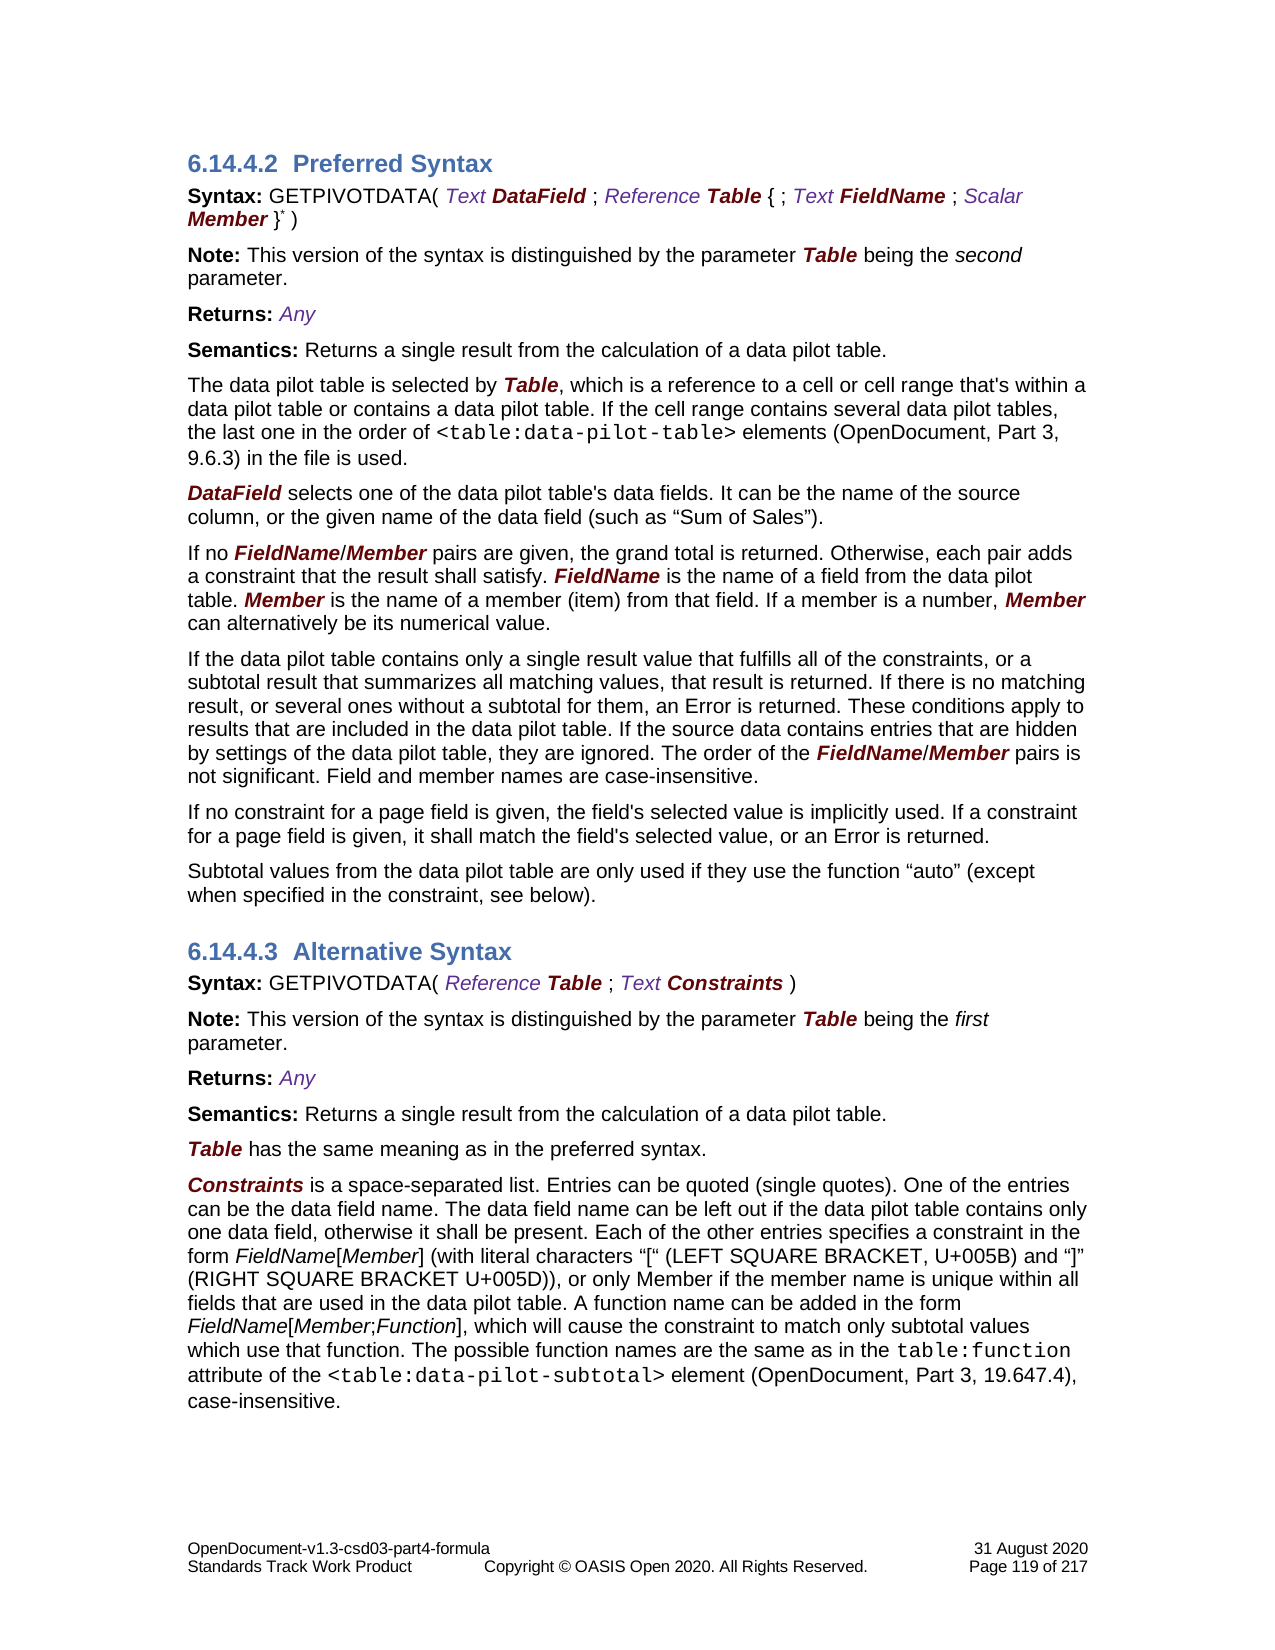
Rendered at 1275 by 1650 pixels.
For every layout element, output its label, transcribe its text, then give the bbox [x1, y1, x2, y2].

text Semantics: Returns a single result from the calculation of a data pilot table. [187, 338, 1088, 362]
text Returns: Any [187, 1067, 1088, 1090]
text If no constraint for a page field is given, the field's selected value is implicitly used. If a constraint for a page field is given, it shall match the field's selected value, or an Error is returned. [187, 801, 1088, 848]
text DataField selects one of the data pilot table's data fields. It can be the name of the source column, or the given name of the data field (such as “Sum of Sales”). [187, 482, 1088, 529]
text If the data pilot table contains only a single result value that fulfills all of the constraints, or a subtotal result that summarizes all matching values, that result is returned. If there is no matching result, or several ones without a subtotal for them, an Error is returned. These conditions apply to results that are included in the data pilot table. If the source data contains entries that are hidden by settings of the data pilot table, they are ignored. The order of the FieldName/Member pairs is not significant. Field and member names are case-insensitive. [187, 647, 1088, 788]
text Table has the same meaning as in the preferred syntax. [187, 1138, 1088, 1161]
text Subtotal values from the data pilot table are only used if they use the function “auto” (except when specified in the constraint, see below). [187, 860, 1088, 907]
text If no FieldName/Member pairs are given, the grand total is returned. Otherwise, each pair adds a constraint that the result shall satisfy. FieldName is the name of a field from the data pilot table. Member is the name of a member (item) from that field. If a member is a number, Member can alternatively be its numerical value. [187, 541, 1088, 635]
text Semantics: Returns a single result from the calculation of a data pilot table. [187, 1102, 1088, 1126]
text Syntax: GETPIVOTDATA( Reference Table ; Text Constraints ) [187, 972, 1088, 995]
text The data pilot table is selected by Table, which is a reference to a cell or cell range that's within a data pilot table or contains a data pilot table. If the cell range contains several data pilot tables, the last one in the order of <table:data-pilot-table> elements (OpenDocument, Part 3, 9.6.3) in the file is used. [187, 374, 1088, 470]
text Note: This version of the syntax is distinguished by the parameter Table being the first parameter. [187, 1007, 1088, 1054]
text Constraints is a space-separated list. Entries can be quoted (single quotes). One of the entries can be the data field name. The data field name can be left out if the data pilot table contains only one data field, otherwise it shall be present. Each of the other entries specifies a constraint in the form FieldName[Member] (with literal characters “[“ (LEFT SQUARE BRACKET, U+005B) and “]” (RIGHT SQUARE BRACKET U+005D)), or only Member if the member name is unique within all fields that are used in the data pilot table. A function name can be added in the form FieldName[Member;Function], which will cause the constraint to match only subtotal values which use that function. The possible function names are the same as in the table:function attribute of the <table:data-pilot-subtotal> element (OpenDocument, Part 3, 19.647.4), case-insensitive. [187, 1173, 1088, 1413]
text Returns: Any [187, 302, 1088, 326]
text Note: This version of the syntax is distinguished by the parameter Table being the second parameter. [187, 243, 1088, 290]
text Syntax: GETPIVOTDATA( Text DataField ; Reference Table { ; Text FieldName ; Scalar Member }* ) [187, 184, 1088, 231]
subtitle Preferred Syntax [187, 150, 1088, 178]
subtitle Alternative Syntax [187, 938, 1088, 966]
